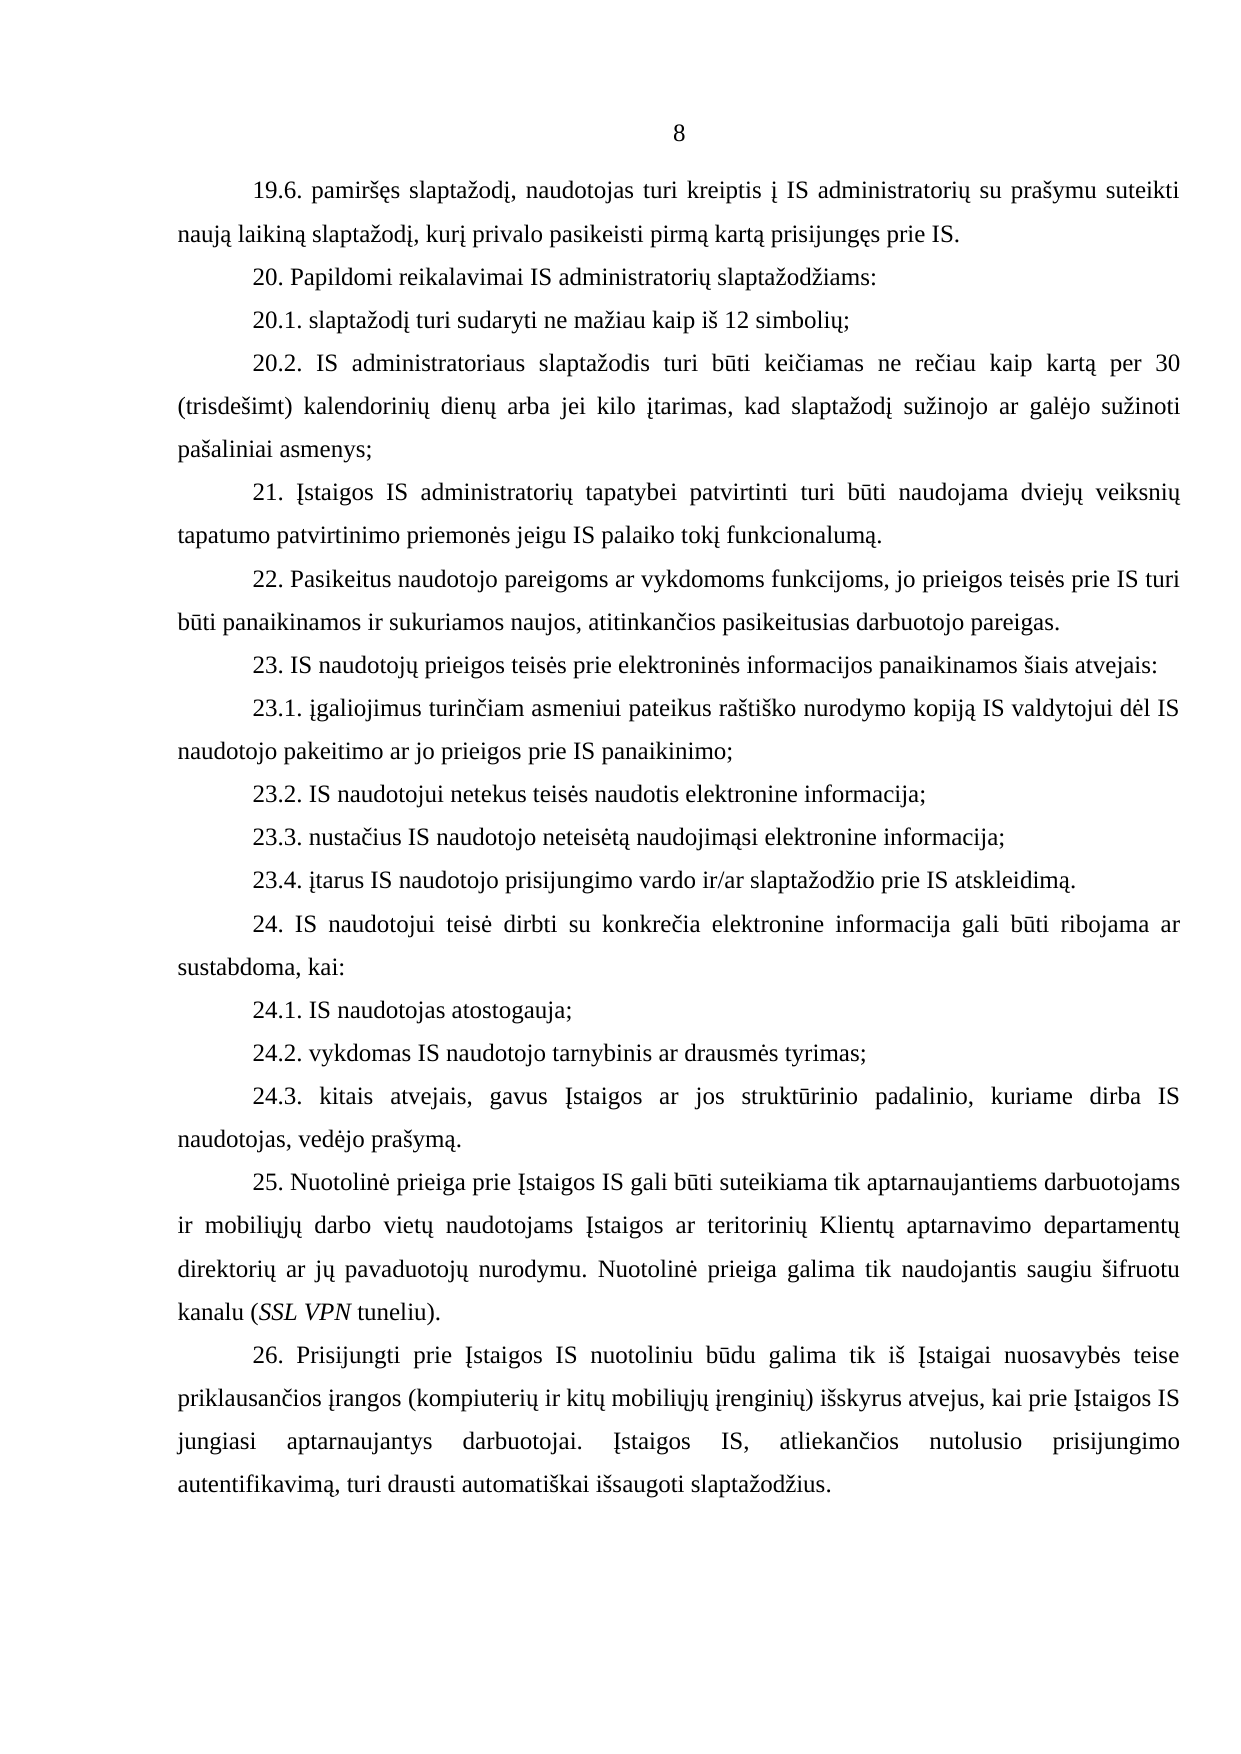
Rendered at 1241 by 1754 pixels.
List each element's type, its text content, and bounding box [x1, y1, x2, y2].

text 20.1. slaptažodį turi sudaryti ne mažiau kaip iš 12 simbolių; [177, 305, 1181, 334]
text 23.3. nustačius IS naudotojo neteisėtą naudojimąsi elektronine informacija; [177, 822, 1181, 851]
text 23.2. IS naudotojui netekus teisės naudotis elektronine informacija; [177, 779, 1181, 808]
text 24.2. vykdomas IS naudotojo tarnybinis ar drausmės tyrimas; [177, 1038, 1181, 1067]
text 20. Papildomi reikalavimai IS administratorių slaptažodžiams: [177, 262, 1181, 291]
text 23.1. įgaliojimus turinčiam asmeniui pateikus raštiško nurodymo kopiją IS valdytojui dėl IS naudotojo pakeitimo ar jo prieigos prie IS panaikinimo; [177, 693, 1181, 765]
text 24.1. IS naudotojas atostogauja; [177, 995, 1181, 1024]
text 25. Nuotolinė prieiga prie Įstaigos IS gali būti suteikiama tik aptarnaujantiems darbuotojams ir mobiliųjų darbo vietų naudotojams Įstaigos ar teritorinių Klientų aptarnavimo departamentų direktorių ar jų pavaduotojų nurodymu. Nuotolinė prieiga galima tik naudojantis saugiu šifruotu kanalu (SSL VPN tuneliu). [177, 1167, 1181, 1326]
text 24. IS naudotojui teisė dirbti su konkrečia elektronine informacija gali būti ribojama ar sustabdoma, kai: [177, 909, 1181, 981]
text 22. Pasikeitus naudotojo pareigoms ar vykdomoms funkcijoms, jo prieigos teisės prie IS turi būti panaikinamos ir sukuriamos naujos, atitinkančios pasikeitusias darbuotojo pareigas. [177, 564, 1181, 636]
text 26. Prisijungti prie Įstaigos IS nuotoliniu būdu galima tik iš Įstaigai nuosavybės teise priklausančios įrangos (kompiuterių ir kitų mobiliųjų įrenginių) išskyrus atvejus, kai prie Įstaigos IS jungiasi aptarnaujantys darbuotojai. Įstaigos IS, atliekančios nutolusio prisijungimo autentifikavimą, turi drausti automatiškai išsaugoti slaptažodžius. [177, 1340, 1181, 1498]
text 24.3. kitais atvejais, gavus Įstaigos ar jos struktūrinio padalinio, kuriame dirba IS naudotojas, vedėjo prašymą. [177, 1081, 1181, 1153]
text 23.4. įtarus IS naudotojo prisijungimo vardo ir/ar slaptažodžio prie IS atskleidimą. [177, 866, 1181, 894]
text 21. Įstaigos IS administratorių tapatybei patvirtinti turi būti naudojama dviejų veiksnių tapatumo patvirtinimo priemonės jeigu IS palaiko tokį funkcionalumą. [177, 477, 1181, 549]
text 19.6. pamiršęs slaptažodį, naudotojas turi kreiptis į IS administratorių su prašymu suteikti naują laikiną slaptažodį, kurį privalo pasikeisti pirmą kartą prisijungęs prie IS. [177, 176, 1181, 247]
text 23. IS naudotojų prieigos teisės prie elektroninės informacijos panaikinamos šiais atvejais: [177, 650, 1181, 679]
text 20.2. IS administratoriaus slaptažodis turi būti keičiamas ne rečiau kaip kartą per 30 (trisdešimt) kalendorinių dienų arba jei kilo įtarimas, kad slaptažodį sužinojo ar galėjo sužinoti pašaliniai asmenys; [177, 348, 1181, 463]
